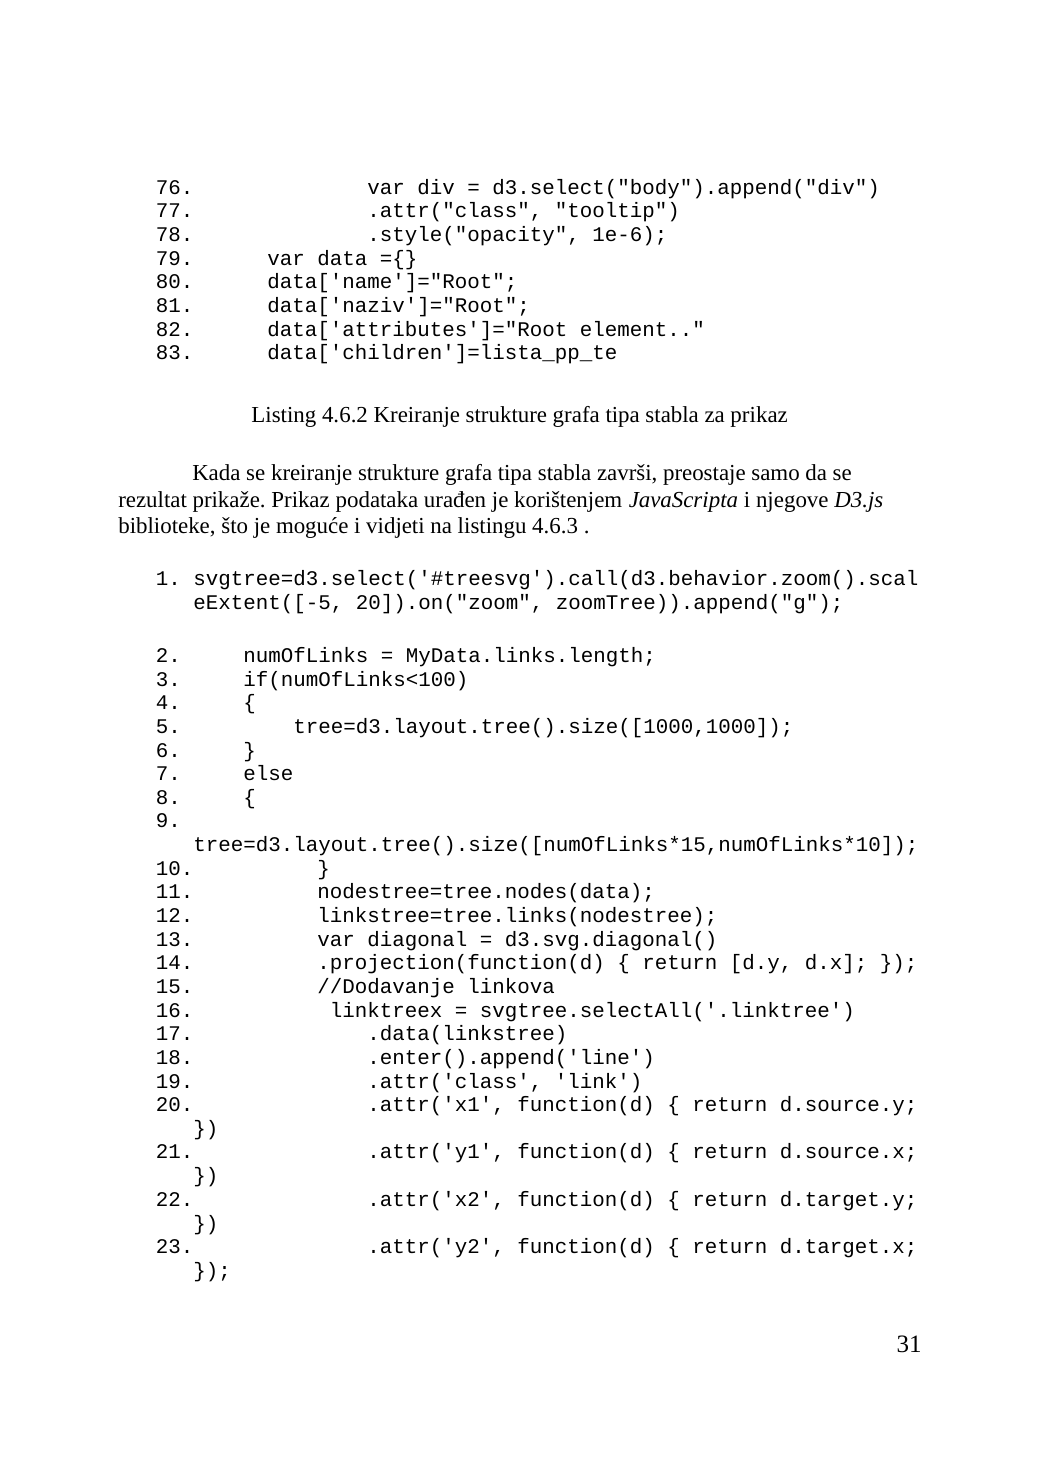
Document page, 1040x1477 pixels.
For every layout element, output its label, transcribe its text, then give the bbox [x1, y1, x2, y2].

text Kada se kreiranje strukture grafa tipa stabla završi, preostaje samo da se rezultat prikaže. Prikaz podataka urađen je korištenjem JavaScripta i njegove D3.js biblioteke, što je moguće i vidjeti na listingu 4.6.3 . [118, 457, 921, 539]
list data['attributes']="Root element.." [156, 319, 921, 342]
list linktreex = svgtree.selectAll('.linktree') [156, 1000, 921, 1023]
list var data ={} [156, 248, 921, 271]
list data['children']=lista_pp_te [156, 342, 921, 366]
list tree=d3.layout.tree().size([numOfLinks*15,numOfLinks*10]); [156, 811, 921, 858]
list if(numOfLinks<100) [156, 669, 921, 692]
list linkstree=tree.links(nodestree); [156, 905, 921, 929]
list .data(linkstree) [156, 1023, 921, 1047]
list svgtree=d3.select('#treesvg').call(d3.behavior.zoom().scaleExtent([-5, 20]).on("zoom", zoomTree)).append("g"); [156, 568, 921, 616]
list } [156, 739, 921, 763]
list .attr("class", "tooltip") [156, 201, 921, 224]
list numOfLinks = MyData.links.length; [156, 645, 921, 669]
list .projection(function(d) { return [d.y, d.x]; }); [156, 952, 921, 976]
list data['naziv']="Root"; [156, 295, 921, 319]
list .attr('x2', function(d) { return d.target.y; }) [156, 1189, 921, 1236]
text Listing 4.6.2 Kreiranje strukture grafa tipa stabla za prikaz [118, 401, 921, 428]
list tree=d3.layout.tree().size([1000,1000]); [156, 716, 921, 739]
list data['name']="Root"; [156, 271, 921, 295]
list { [156, 692, 921, 716]
list var div = d3.select("body").append("div") [156, 177, 921, 201]
list .attr('class', 'link') [156, 1071, 921, 1094]
list //Dodavanje linkova [156, 976, 921, 1000]
list .attr('y1', function(d) { return d.source.x; }) [156, 1142, 921, 1189]
list .attr('y2', function(d) { return d.target.x; }); [156, 1236, 921, 1283]
list var diagonal = d3.svg.diagonal() [156, 929, 921, 952]
list else [156, 763, 921, 787]
list .enter().append('line') [156, 1047, 921, 1071]
list .style("opacity", 1e-6); [156, 224, 921, 248]
list .attr('x1', function(d) { return d.source.y; }) [156, 1094, 921, 1142]
list nodestree=tree.nodes(data); [156, 881, 921, 905]
list { [156, 787, 921, 811]
list } [156, 858, 921, 881]
